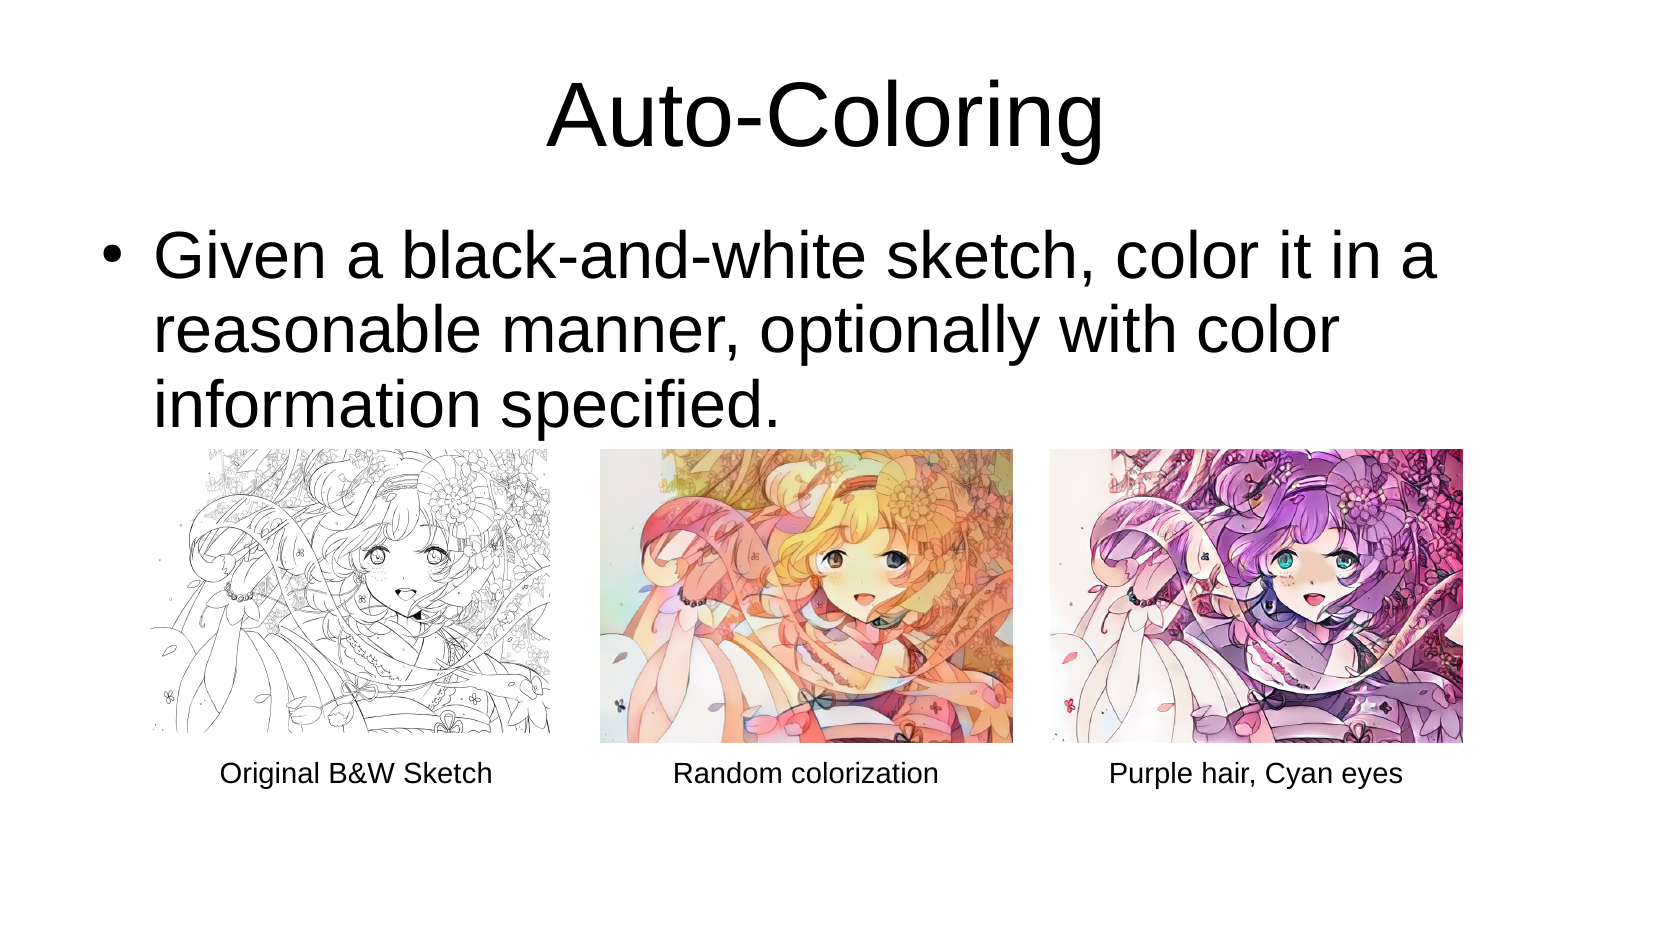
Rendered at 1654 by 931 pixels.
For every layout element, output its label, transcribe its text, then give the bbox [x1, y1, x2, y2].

picture [600, 449, 1013, 743]
picture [150, 449, 550, 733]
text_box Random colorization [637, 750, 976, 798]
text_box Original B&W Sketch [187, 750, 526, 798]
list Given a black-and-white sketch, color it in a reasonable manner, optionally with color information specified. [82, 217, 1571, 451]
picture [1050, 449, 1463, 743]
text_box Purple hair, Cyan eyes [1087, 750, 1426, 798]
title Auto-Coloring [82, 37, 1571, 193]
